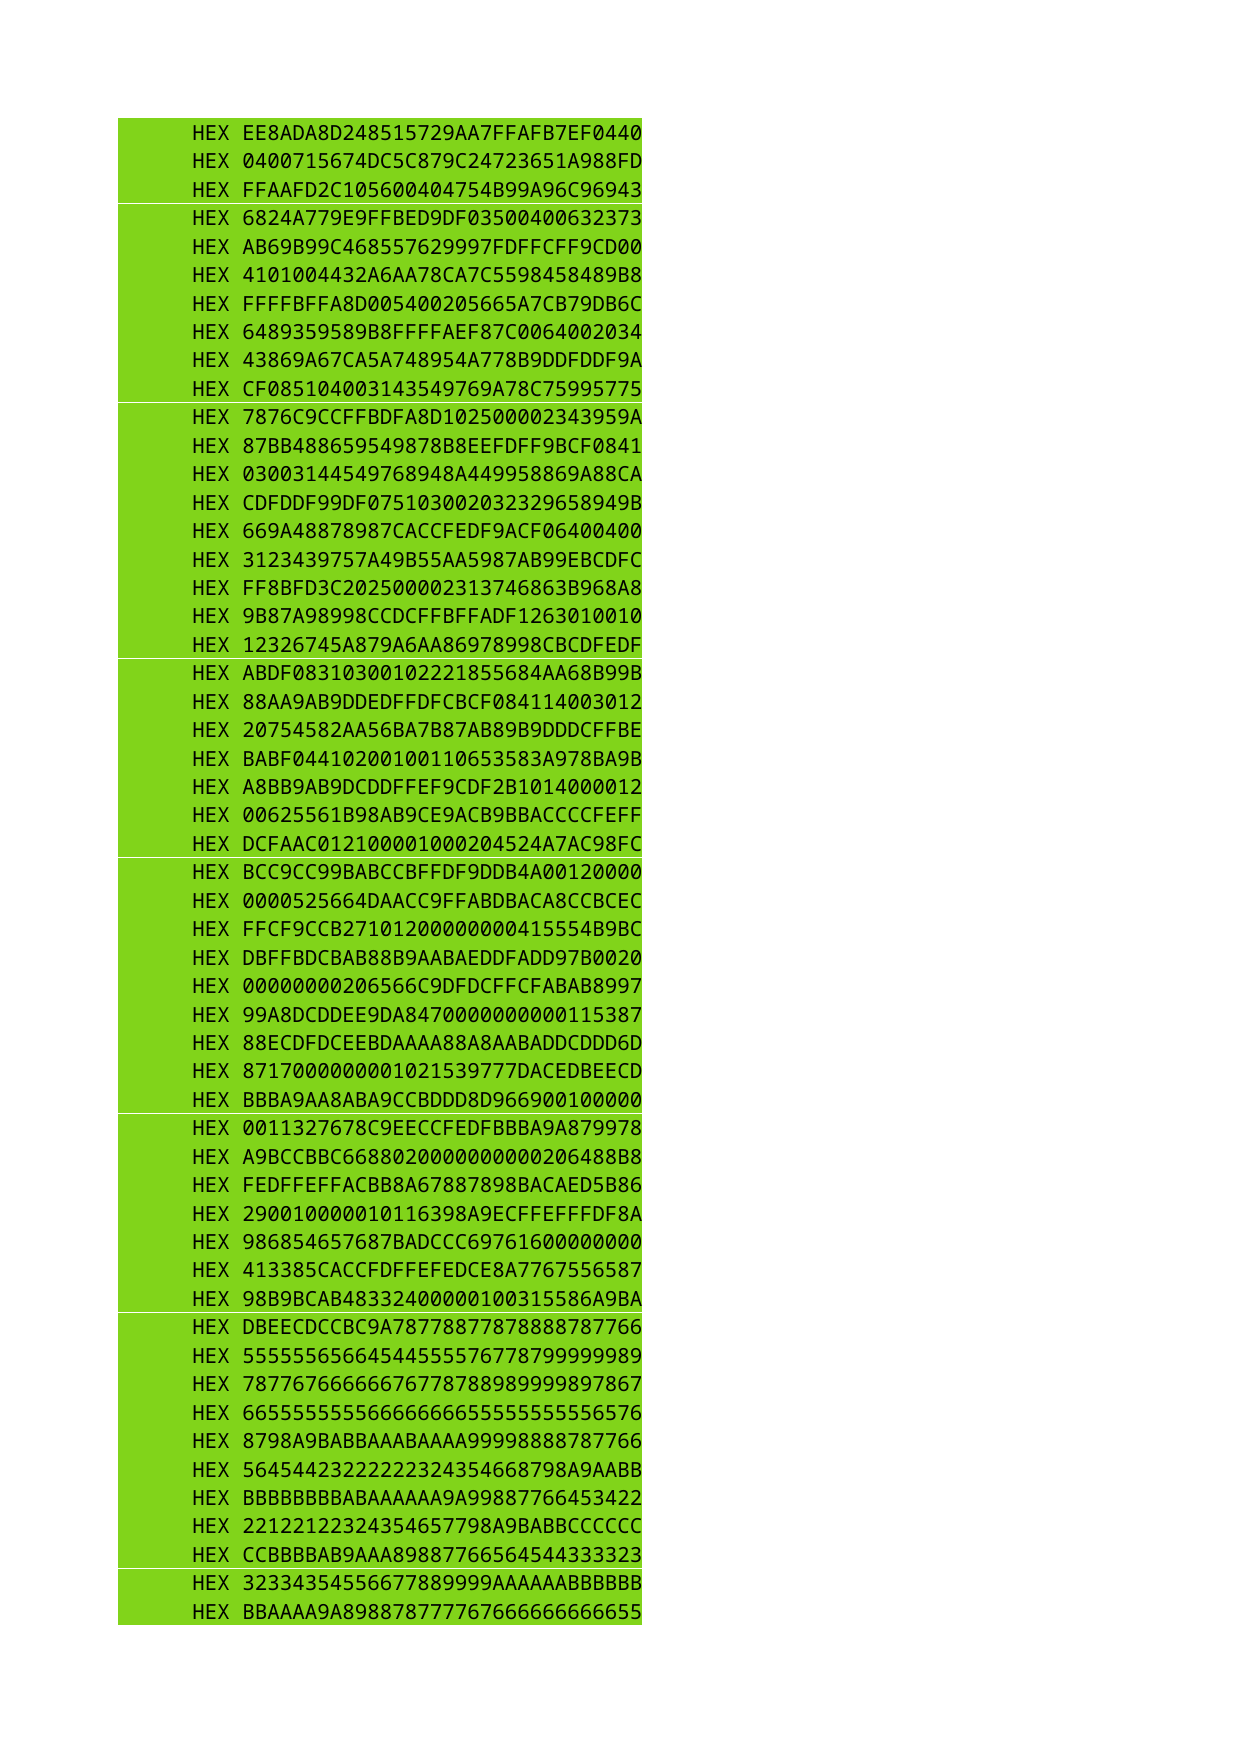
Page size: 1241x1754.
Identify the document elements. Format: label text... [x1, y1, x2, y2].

text HEX DBFFBDCBAB88B9AABAEDDFADD97B0020 [118, 943, 1122, 971]
text HEX FFCF9CCB27101200000000415554B9BC [118, 914, 1122, 943]
text HEX 88ECDFDCEEBDAAAA88A8AABADDCDDD6D [118, 1028, 1122, 1057]
text HEX 0011327678C9EECCFEDFBBBA9A879978 [118, 1113, 1122, 1142]
text HEX 0000525664DAACC9FFABDBACA8CCBCEC [118, 886, 1122, 914]
text HEX BBBBBBBBABAAAAAA9A99887766453422 [118, 1483, 1122, 1512]
text HEX 8798A9BABBAAABAAAA99998888787766 [118, 1426, 1122, 1455]
text HEX 8717000000001021539777DACEDBEECD [118, 1057, 1122, 1085]
text HEX 98B9BCAB48332400000100315586A9BA [118, 1284, 1122, 1312]
text HEX 99A8DCDDEE9DA8470000000000115387 [118, 1000, 1122, 1028]
text HEX CF085104003143549769A78C75995775 [118, 374, 1122, 402]
text HEX 20754582AA56BA7B87AB89B9DDDCFFBE [118, 715, 1122, 744]
text HEX FEDFFEFFACBB8A67887898BACAED5B86 [118, 1170, 1122, 1199]
text HEX 6489359589B8FFFFAEF87C0064002034 [118, 317, 1122, 346]
text HEX A8BB9AB9DCDDFFEF9CDF2B1014000012 [118, 772, 1122, 801]
text HEX FFFFBFFA8D005400205665A7CB79DB6C [118, 289, 1122, 317]
text HEX 4101004432A6AA78CA7C5598458489B8 [118, 260, 1122, 289]
text HEX 7876C9CCFFBDFA8D102500002343959A [118, 402, 1122, 431]
text HEX BABF04410200100110653583A978BA9B [118, 744, 1122, 772]
text HEX 00000000206566C9DFDCFFCFABAB8997 [118, 971, 1122, 1000]
text HEX AB69B99C468557629997FDFFCFF9CD00 [118, 232, 1122, 260]
text HEX 00625561B98AB9CE9ACB9BBACCCCFEFF [118, 801, 1122, 829]
text HEX 3123439757A49B55AA5987AB99EBCDFC [118, 545, 1122, 573]
text HEX 56454423222222324354668798A9AABB [118, 1455, 1122, 1483]
text HEX CDFDDF99DF075103002032329658949B [118, 488, 1122, 516]
text HEX 12326745A879A6AA86978998CBCDFEDF [118, 630, 1122, 658]
text HEX ABDF08310300102221855684AA68B99B [118, 658, 1122, 687]
text HEX 22122122324354657798A9BABBCCCCCC [118, 1512, 1122, 1540]
text HEX 413385CACCFDFFEFEDCE8A7767556587 [118, 1256, 1122, 1284]
text HEX 78776766666676778788989999897867 [118, 1369, 1122, 1398]
text HEX 6824A779E9FFBED9DF03500400632373 [118, 203, 1122, 232]
text HEX 55555565664544555576778799999989 [118, 1341, 1122, 1369]
text HEX DBEECDCCBC9A78778877878888787766 [118, 1312, 1122, 1341]
text HEX 66555555556666666655555555556576 [118, 1398, 1122, 1426]
text HEX A9BCCBBC6688020000000000206488B8 [118, 1142, 1122, 1170]
text HEX 986854657687BADCCC69761600000000 [118, 1227, 1122, 1256]
text HEX 88AA9AB9DDEDFFDFCBCF084114003012 [118, 687, 1122, 715]
text HEX BBAAAA9A898878777767666666666655 [118, 1597, 1122, 1625]
text HEX BCC9CC99BABCCBFFDF9DDB4A00120000 [118, 857, 1122, 886]
text HEX EE8ADA8D248515729AA7FFAFB7EF0440 [118, 118, 1122, 147]
text HEX 290010000010116398A9ECFFEFFFDF8A [118, 1199, 1122, 1227]
text HEX DCFAAC012100001000204524A7AC98FC [118, 829, 1122, 857]
text HEX 9B87A98998CCDCFFBFFADF1263010010 [118, 602, 1122, 630]
text HEX 669A48878987CACCFEDF9ACF06400400 [118, 516, 1122, 545]
text HEX 43869A67CA5A748954A778B9DDFDDF9A [118, 346, 1122, 374]
text HEX 03003144549768948A449958869A88CA [118, 459, 1122, 488]
text HEX BBBA9AA8ABA9CCBDDD8D966900100000 [118, 1085, 1122, 1113]
text HEX CCBBBBAB9AAA89887766564544333323 [118, 1540, 1122, 1568]
text HEX 0400715674DC5C879C24723651A988FD [118, 147, 1122, 175]
text HEX 32334354556677889999AAAAAABBBBBB [118, 1568, 1122, 1597]
text HEX 87BB488659549878B8EEFDFF9BCF0841 [118, 431, 1122, 459]
text HEX FFAAFD2C105600404754B99A96C96943 [118, 175, 1122, 203]
text HEX FF8BFD3C202500002313746863B968A8 [118, 573, 1122, 602]
